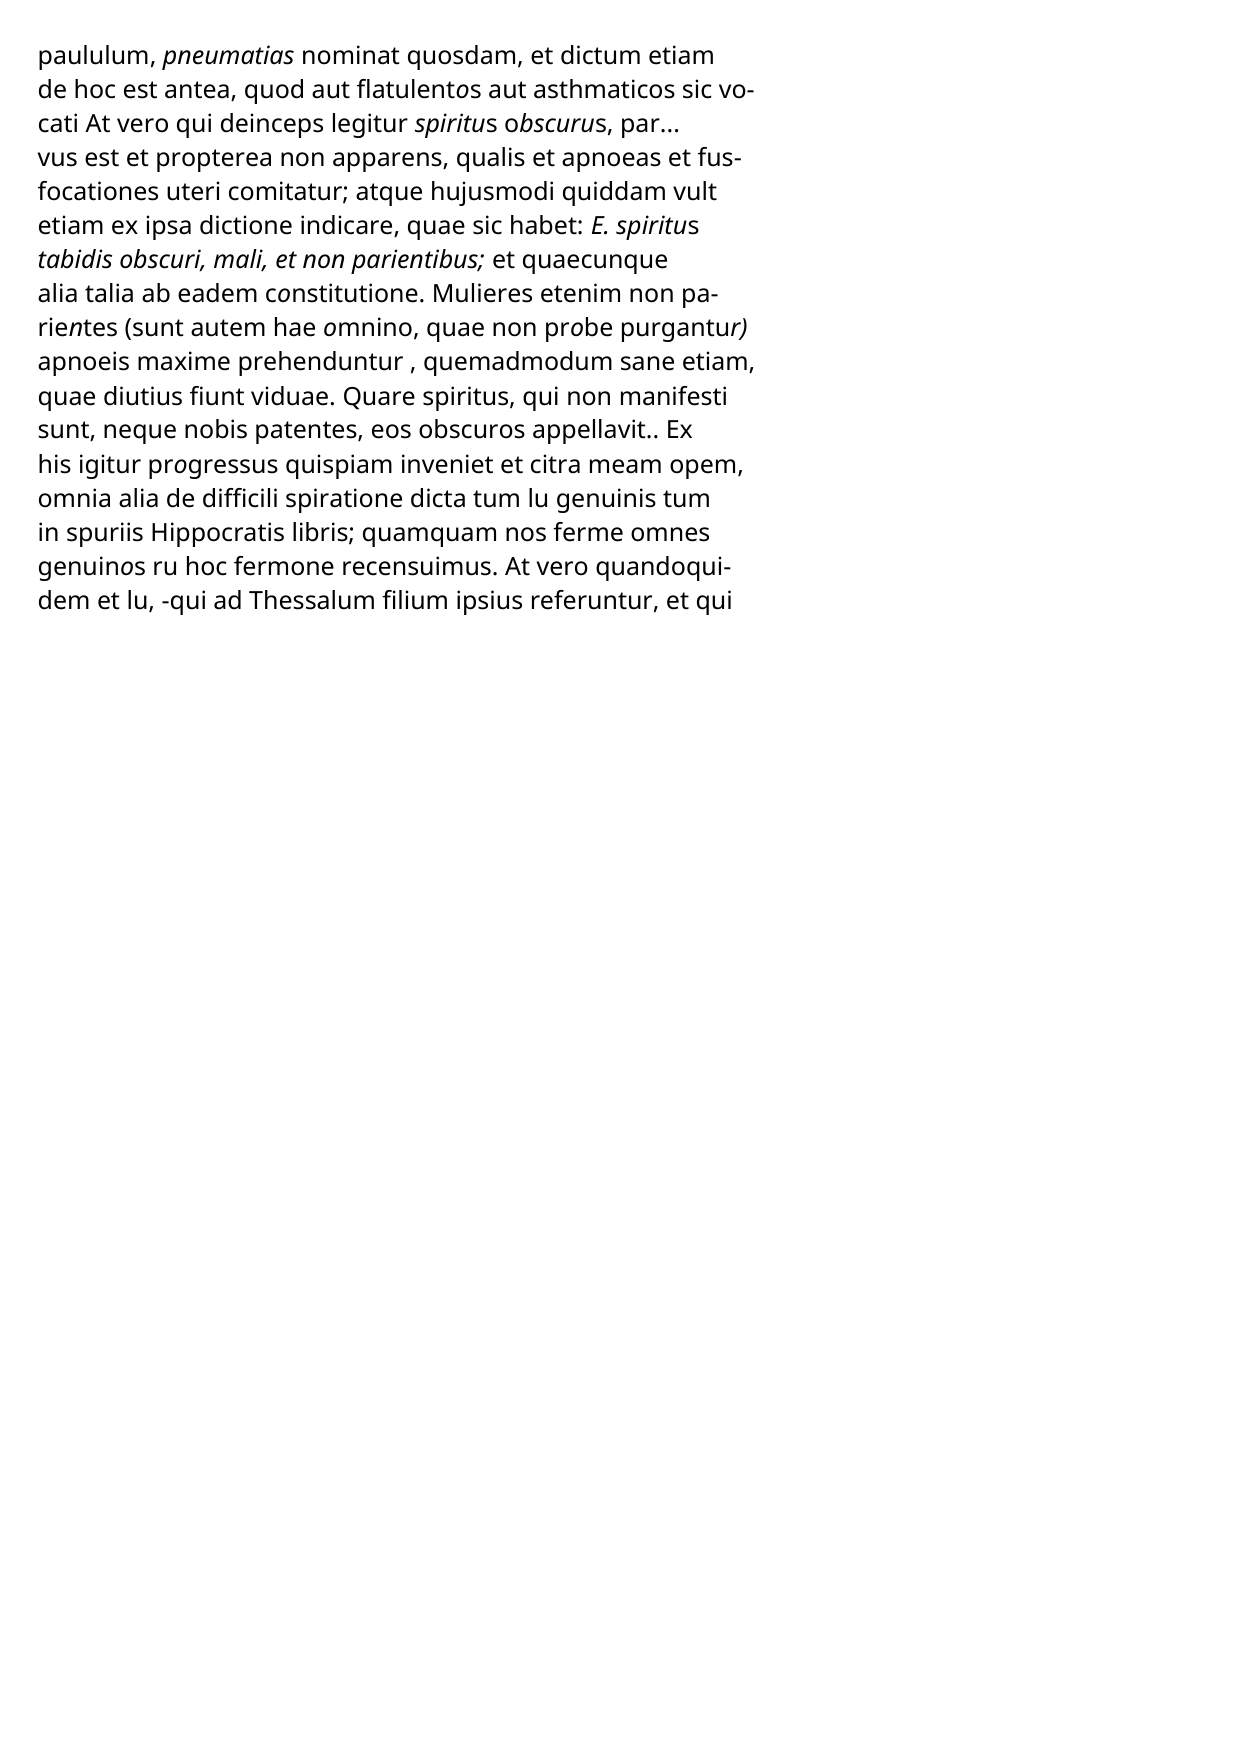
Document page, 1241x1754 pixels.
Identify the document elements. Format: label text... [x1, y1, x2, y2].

text paululum, pneumatias nominat quosdam, et dictum etiam de hoc est antea, quod aut flatulentos aut asthmaticos sic vo- cati At vero qui deinceps legitur spiritus obscurus, par... vus est et propterea non apparens, qualis et apnoeas et fus- focationes uteri comitatur; atque hujusmodi quiddam vult etiam ex ipsa dictione indicare, quae sic habet: E. spiritus tabidis obscuri, mali, et non parientibus; et quaecunque alia talia ab eadem constitutione. Mulieres etenim non pa- rientes (sunt autem hae omnino, quae non probe purgantur) apnoeis maxime prehenduntur , quemadmodum sane etiam, quae diutius fiunt viduae. Quare spiritus, qui non manifesti sunt, neque nobis patentes, eos obscuros appellavit.. Ex his igitur progressus quispiam inveniet et citra meam opem, omnia alia de difficili spiratione dicta tum lu genuinis tum in spuriis Hippocratis libris; quamquam nos ferme omnes genuinos ru hoc fermone recensuimus. At vero quandoqui- dem et lu, -qui ad Thessalum filium ipsius referuntur, et qui [37, 37, 1203, 617]
